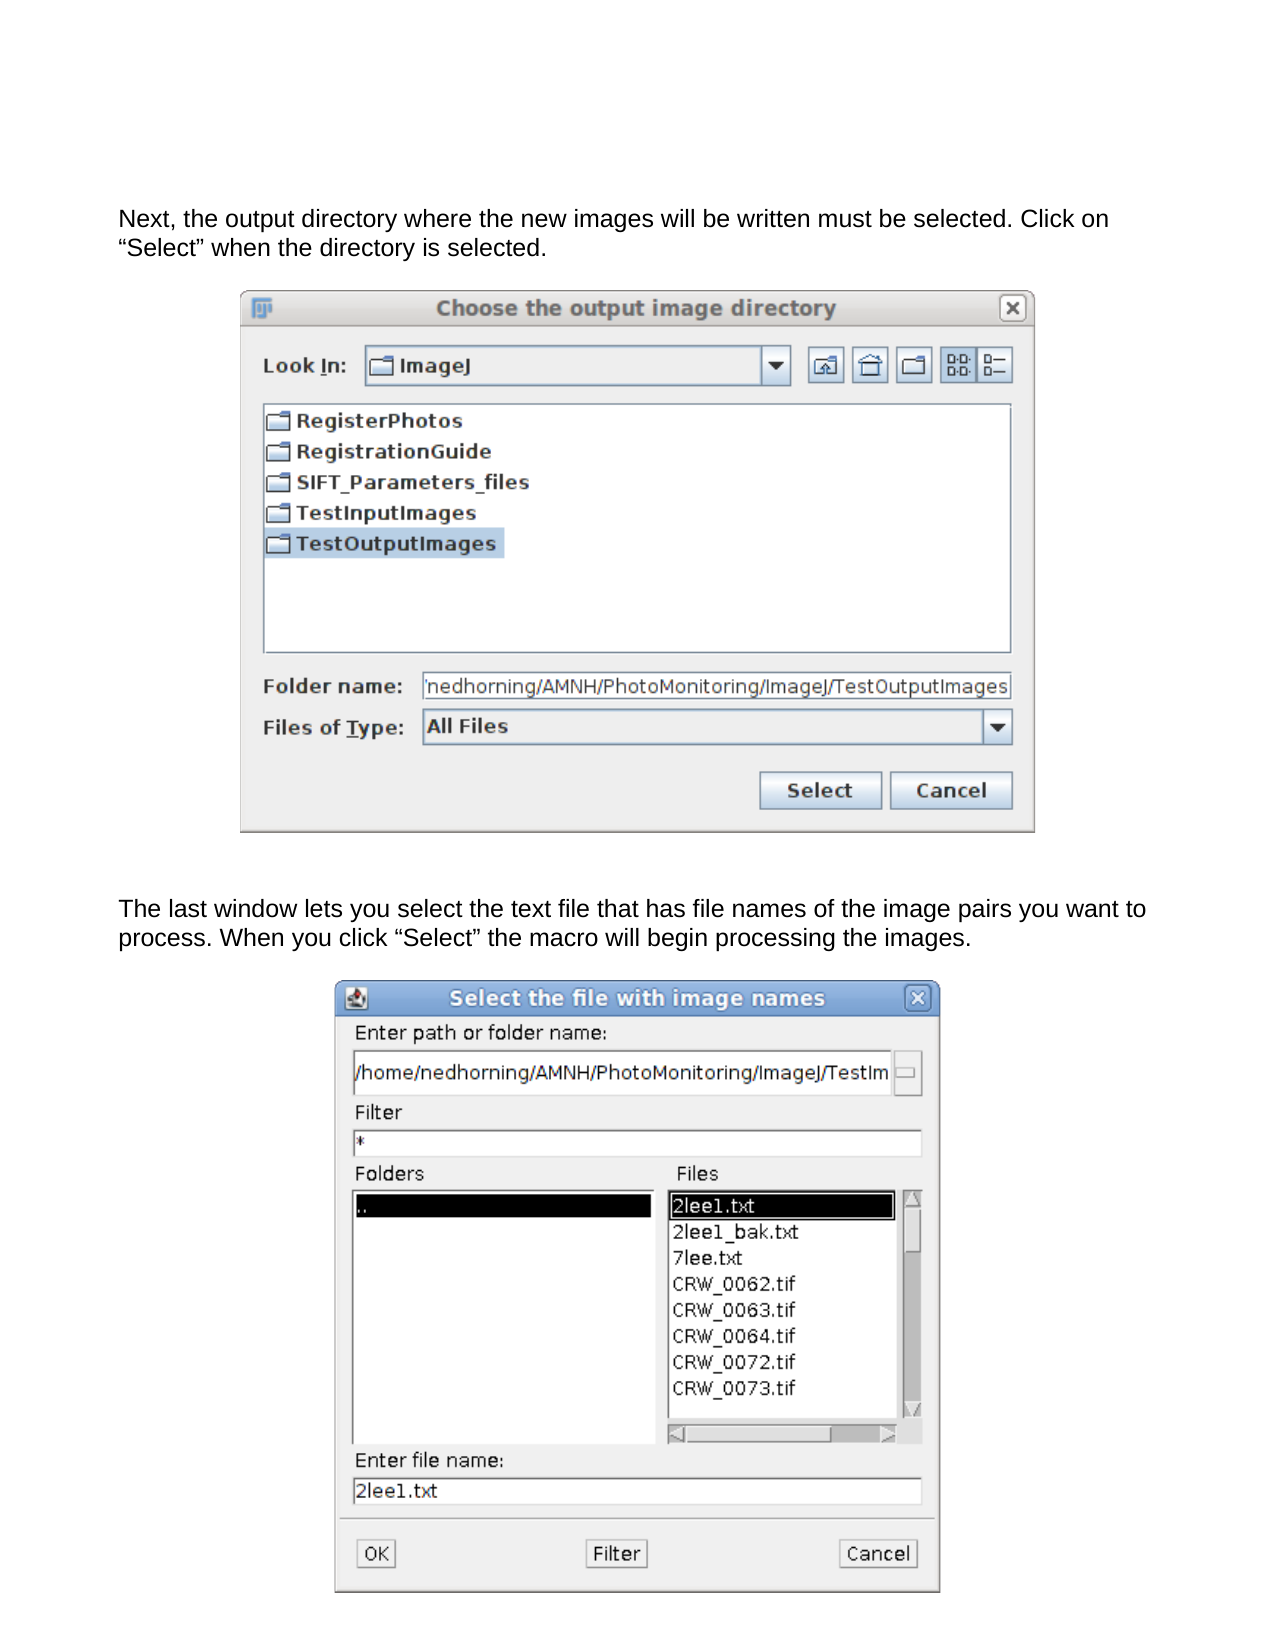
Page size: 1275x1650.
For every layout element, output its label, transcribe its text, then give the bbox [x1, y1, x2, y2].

text Next, the output directory where the new images will be written must be selected. Click on “Select” when the directory is selected. [118, 204, 1157, 262]
picture [240, 290, 1036, 833]
picture [334, 980, 941, 1593]
text The last window lets you select the text file that has file names of the image pairs you want to process. When you click “Select” the macro will begin processing the images. [118, 894, 1157, 952]
